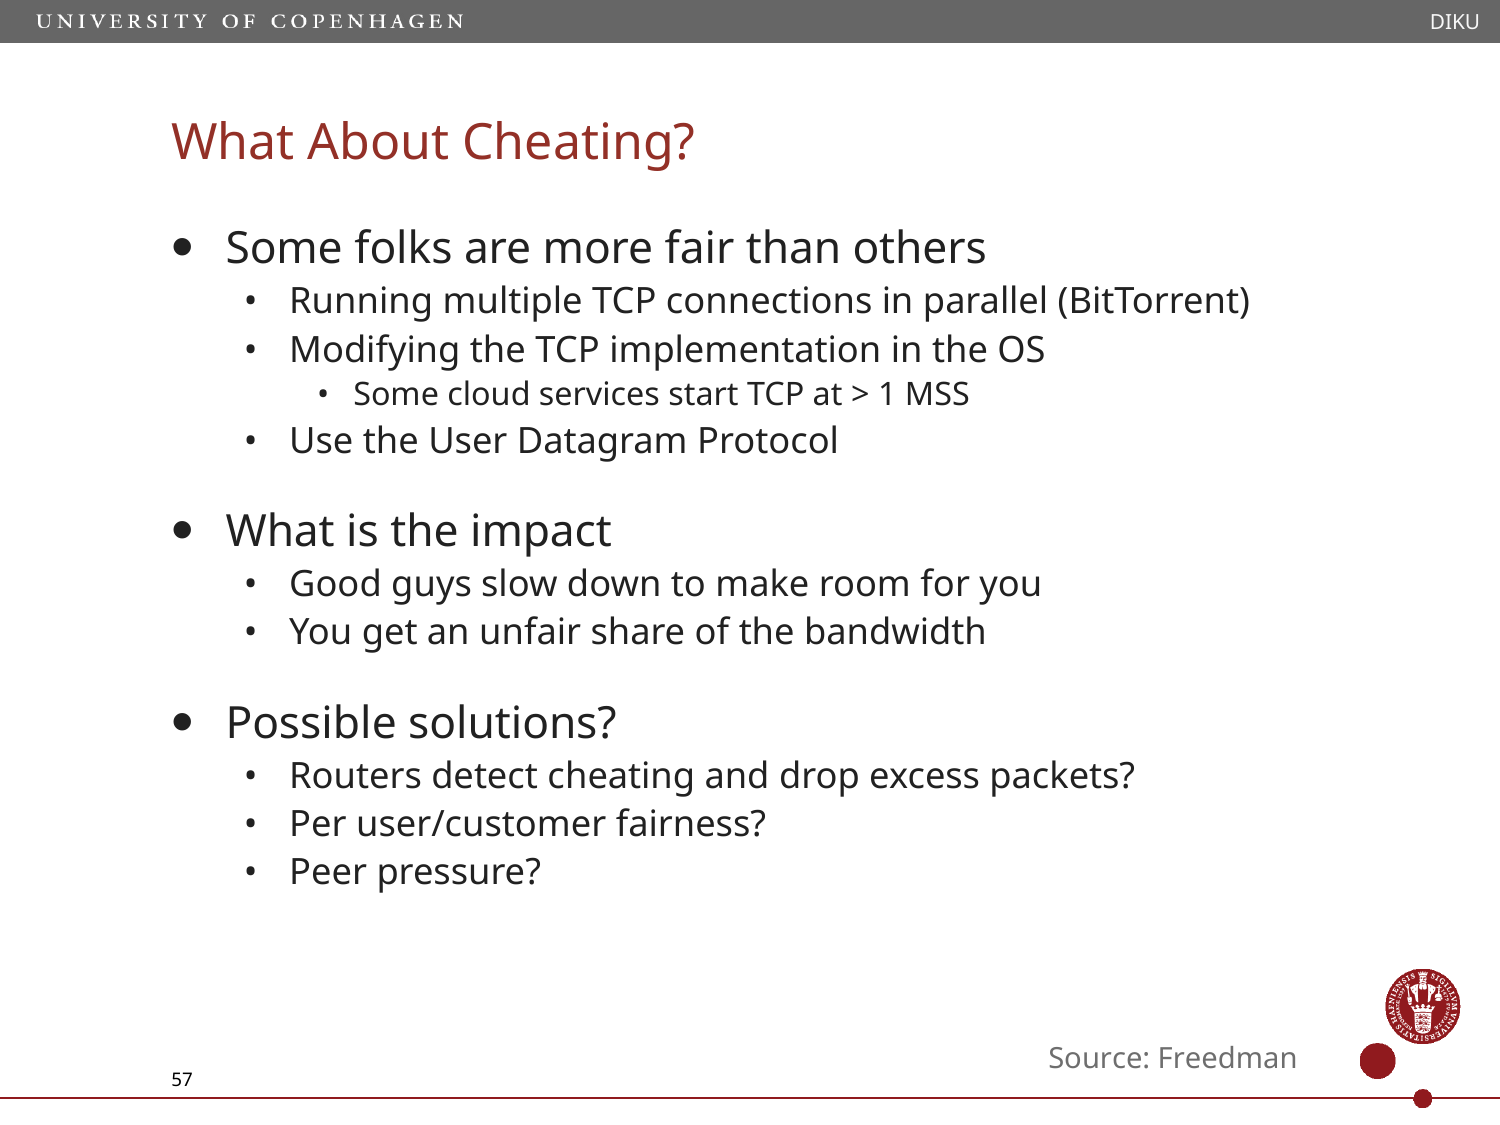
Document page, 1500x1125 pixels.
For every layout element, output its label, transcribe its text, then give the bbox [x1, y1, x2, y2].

title What About Cheating? [171, 75, 1329, 171]
text_box Source: Freedman [1033, 1031, 1341, 1083]
text_box [171, 1067, 522, 1092]
list Some folks are more fair than others Running multiple TCP connections in parallel (BitTorrent) Modifying the TCP implementation in the OS Some cloud services start TCP at > 1 MSS Use the User Datagram Protocol What is the impact Good guys slow down to make room for you You get an unfair share of the bandwidth Possible solutions? Routers detect cheating and drop excess packets? Per user/customer fairness? Peer pressure? [171, 225, 1329, 900]
picture [0, 910, 1500, 1122]
text_box DIKU [469, 0, 1495, 43]
